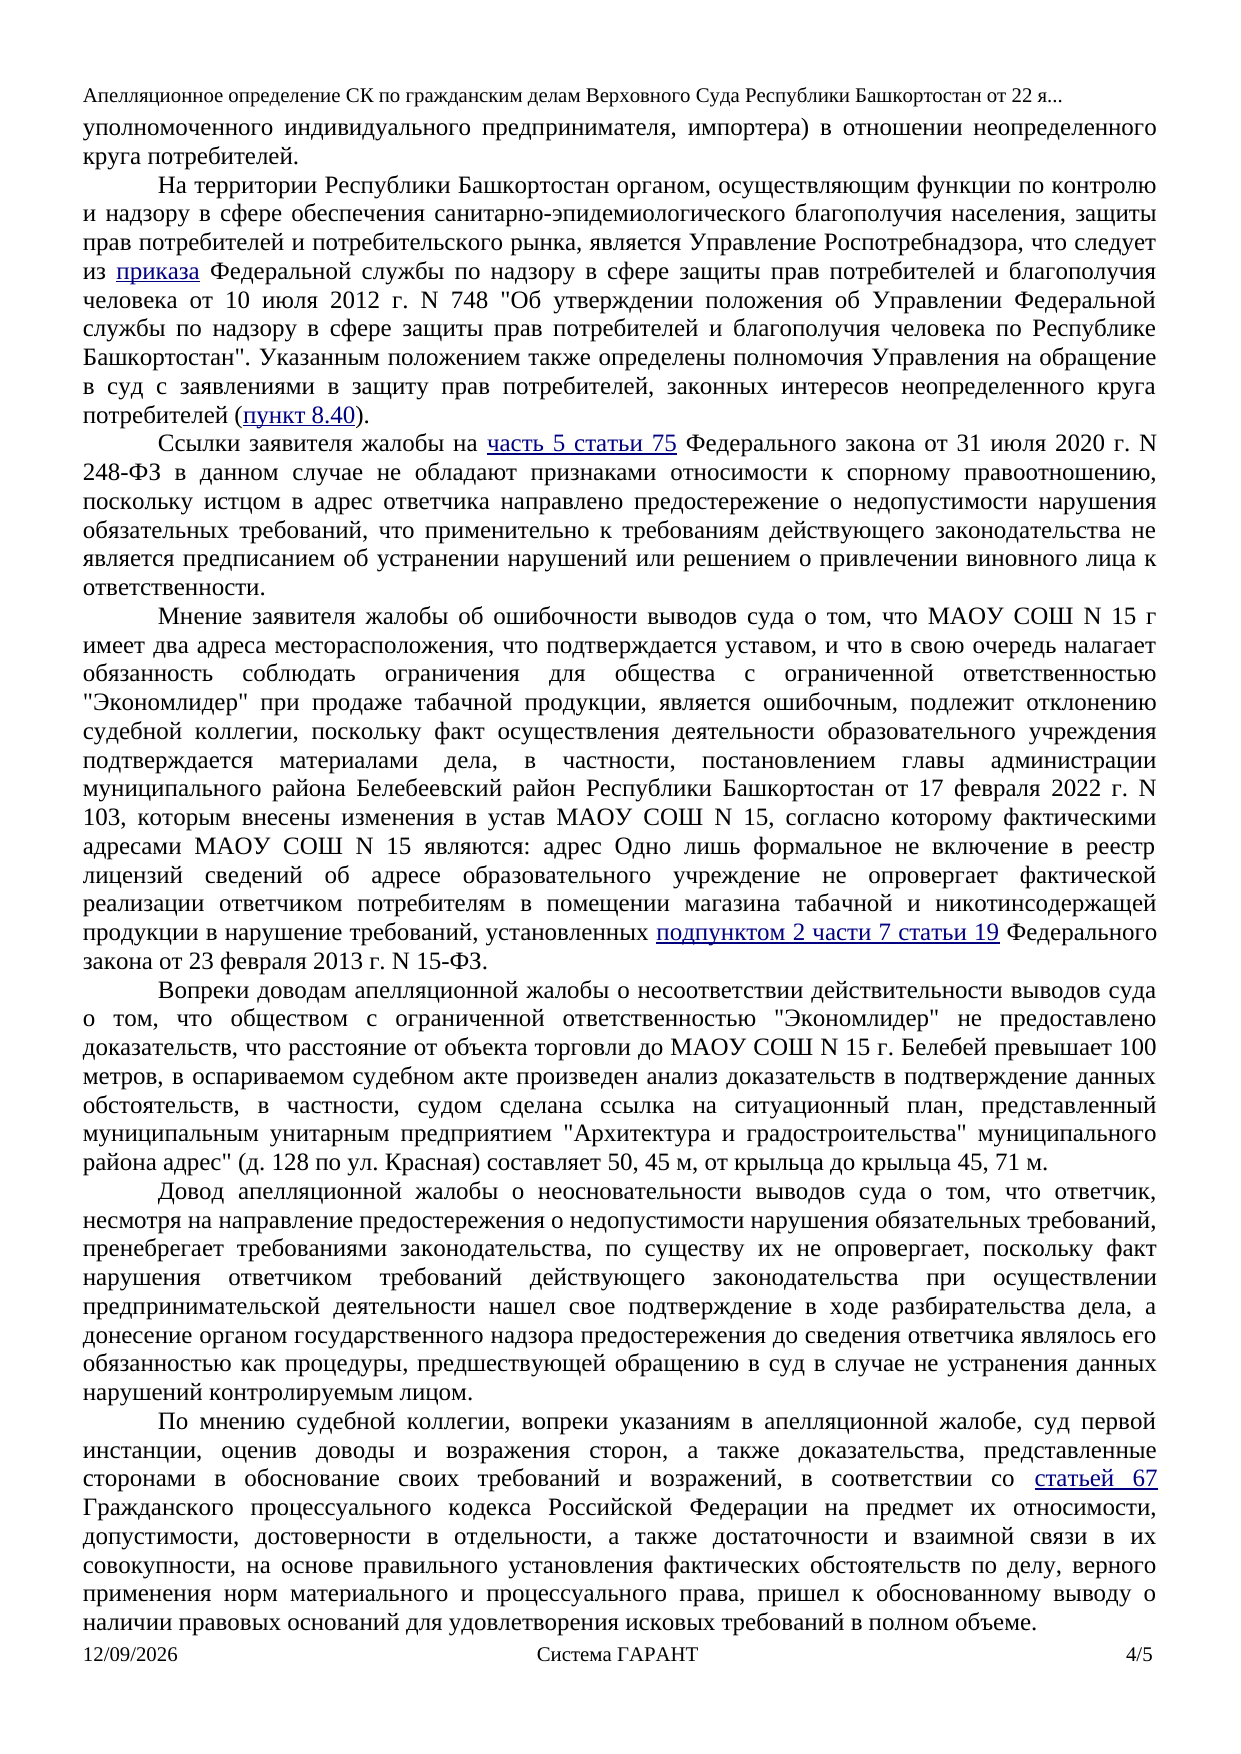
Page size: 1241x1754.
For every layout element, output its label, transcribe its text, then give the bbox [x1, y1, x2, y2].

text По мнению судебной коллегии, вопреки указаниям в апелляционной жалобе, суд первой инстанции, оценив доводы и возражения сторон, а также доказательства, представленные сторонами в обоснование своих требований и возражений, в соответствии со статьей 67 Гражданского процессуального кодекса Российской Федерации на предмет их относимости, допустимости, достоверности в отдельности, а также достаточности и взаимной связи в их совокупности, на основе правильного установления фактических обстоятельств по делу, верного применения норм материального и процессуального права, пришел к обоснованному выводу о наличии правовых оснований для удовлетворения исковых требований в полном объеме. [83, 1406, 1157, 1636]
text Вопреки доводам апелляционной жалобы о несоответствии действительности выводов суда о том, что обществом с ограниченной ответственностью "Экономлидер" не предоставлено доказательств, что расстояние от объекта торговли до МАОУ СОШ N 15 г. Белебей превышает 100 метров, в оспариваемом судебном акте произведен анализ доказательств в подтверждение данных обстоятельств, в частности, судом сделана ссылка на ситуационный план, представленный муниципальным унитарным предприятием "Архитектура и градостроительства" муниципального района адрес" (д. 128 по ул. Красная) составляет 50, 45 м, от крыльца до крыльца 45, 71 м. [83, 975, 1157, 1176]
text Мнение заявителя жалобы об ошибочности выводов суда о том, что МАОУ СОШ N 15 г имеет два адреса месторасположения, что подтверждается уставом, и что в свою очередь налагает обязанность соблюдать ограничения для общества с ограниченной ответственностью "Экономлидер" при продаже табачной продукции, является ошибочным, подлежит отклонению судебной коллегии, поскольку факт осуществления деятельности образовательного учреждения подтверждается материалами дела, в частности, постановлением главы администрации муниципального района Белебеевский район Республики Башкортостан от 17 февраля 2022 г. N 103, которым внесены изменения в устав МАОУ СОШ N 15, согласно которому фактическими адресами МАОУ СОШ N 15 являются: адрес Одно лишь формальное не включение в реестр лицензий сведений об адресе образовательного учреждение не опровергает фактической реализации ответчиком потребителям в помещении магазина табачной и никотинсодержащей продукции в нарушение требований, установленных подпунктом 2 части 7 статьи 19 Федерального закона от 23 февраля 2013 г. N 15-ФЗ. [83, 601, 1157, 975]
text На территории Республики Башкортостан органом, осуществляющим функции по контролю и надзору в сфере обеспечения санитарно-эпидемиологического благополучия населения, защиты прав потребителей и потребительского рынка, является Управление Роспотребнадзора, что следует из приказа Федеральной службы по надзору в сфере защиты прав потребителей и благополучия человека от 10 июля 2012 г. N 748 "Об утверждении положения об Управлении Федеральной службы по надзору в сфере защиты прав потребителей и благополучия человека по Республике Башкортостан". Указанным положением также определены полномочия Управления на обращение в суд с заявлениями в защиту прав потребителей, законных интересов неопределенного круга потребителей (пункт 8.40). [83, 170, 1157, 428]
text Довод апелляционной жалобы о неосновательности выводов суда о том, что ответчик, несмотря на направление предостережения о недопустимости нарушения обязательных требований, пренебрегает требованиями законодательства, по существу их не опровергает, поскольку факт нарушения ответчиком требований действующего законодательства при осуществлении предпринимательской деятельности нашел свое подтверждение в ходе разбирательства дела, а донесение органом государственного надзора предостережения до сведения ответчика являлось его обязанностью как процедуры, предшествующей обращению в суд в случае не устранения данных нарушений контролируемым лицом. [83, 1176, 1157, 1406]
text уполномоченного индивидуального предпринимателя, импортера) в отношении неопределенного круга потребителей. [83, 112, 1157, 170]
text Ссылки заявителя жалобы на часть 5 статьи 75 Федерального закона от 31 июля 2020 г. N 248-ФЗ в данном случае не обладают признаками относимости к спорному правоотношению, поскольку истцом в адрес ответчика направлено предостережение о недопустимости нарушения обязательных требований, что применительно к требованиям действующего законодательства не является предписанием об устранении нарушений или решением о привлечении виновного лица к ответственности. [83, 428, 1157, 601]
